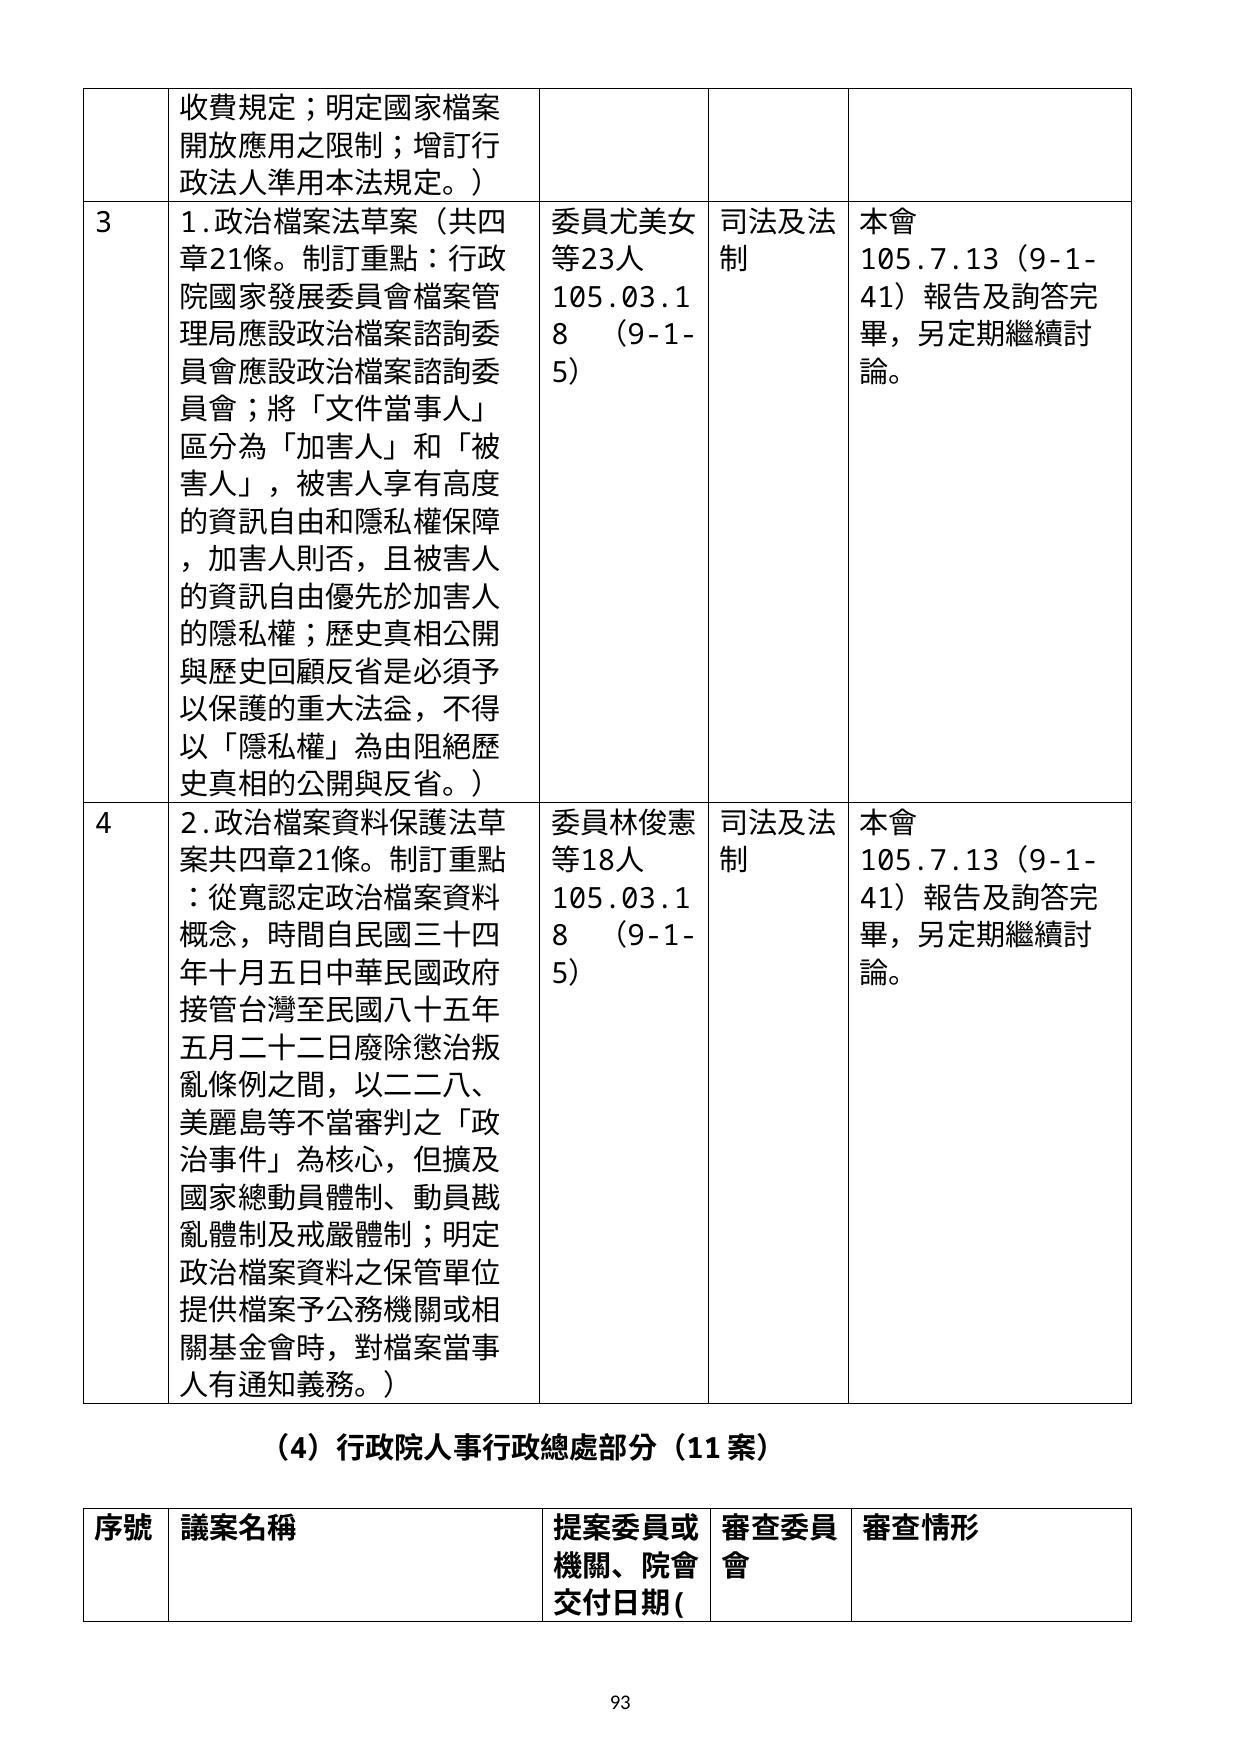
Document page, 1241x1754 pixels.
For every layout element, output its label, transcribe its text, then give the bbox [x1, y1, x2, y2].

table_header 提案委員或機關、院會交付日期( [543, 1509, 710, 1621]
table_cell [709, 89, 848, 201]
table_header 審查情形 [852, 1509, 1131, 1621]
table_cell 收費規定；明定國家檔案開放應用之限制；增訂行政法人準用本法規定。） [169, 89, 539, 201]
text （4）行政院人事行政總處部分（11案） [75, 1424, 1165, 1467]
table_header 序號 [84, 1509, 168, 1621]
table_cell [84, 89, 168, 201]
table_header 議案名稱 [169, 1509, 542, 1621]
table_header 審查委員會 [711, 1509, 851, 1621]
table_cell [540, 89, 708, 201]
table_cell 司法及法制 [709, 202, 848, 802]
table_cell 司法及法制 [709, 803, 848, 1403]
table_cell 2.政治檔案資料保護法草案共四章21條。制訂重點：從寬認定政治檔案資料概念，時間自民國三十四年十月五日中華民國政府接管台灣至民國八十五年五月二十二日廢除懲治叛亂條例之間，以二二八、美麗島等不當審判之「政治事件」為核心，但擴及國家總動員體制、動員戡亂體制及戒嚴體制；明定政治檔案資料之保管單位提供檔案予公務機關或相關基金會時，對檔案當事人有通知義務。） [169, 803, 539, 1403]
table_cell 委員林俊憲等18人 105.03.18 （9-1-5） [540, 803, 708, 1403]
table_cell 本會105.7.13（9-1-41）報告及詢答完畢，另定期繼續討論。 [849, 202, 1131, 802]
table_cell [849, 89, 1131, 201]
table_cell 委員尤美女等23人 105.03.18 （9-1-5） [540, 202, 708, 802]
table_cell 本會105.7.13（9-1-41）報告及詢答完畢，另定期繼續討論。 [849, 803, 1131, 1403]
table_cell 1.政治檔案法草案（共四章21條。制訂重點：行政院國家發展委員會檔案管理局應設政治檔案諮詢委員會應設政治檔案諮詢委員會；將「文件當事人」區分為「加害人」和「被害人」，被害人享有高度的資訊自由和隱私權保障，加害人則否，且被害人的資訊自由優先於加害人的隱私權；歷史真相公開與歷史回顧反省是必須予以保護的重大法益，不得以「隱私權」為由阻絕歷史真相的公開與反省。） [169, 202, 539, 802]
table_cell 4 [84, 803, 168, 1403]
table_cell 3 [84, 202, 168, 802]
